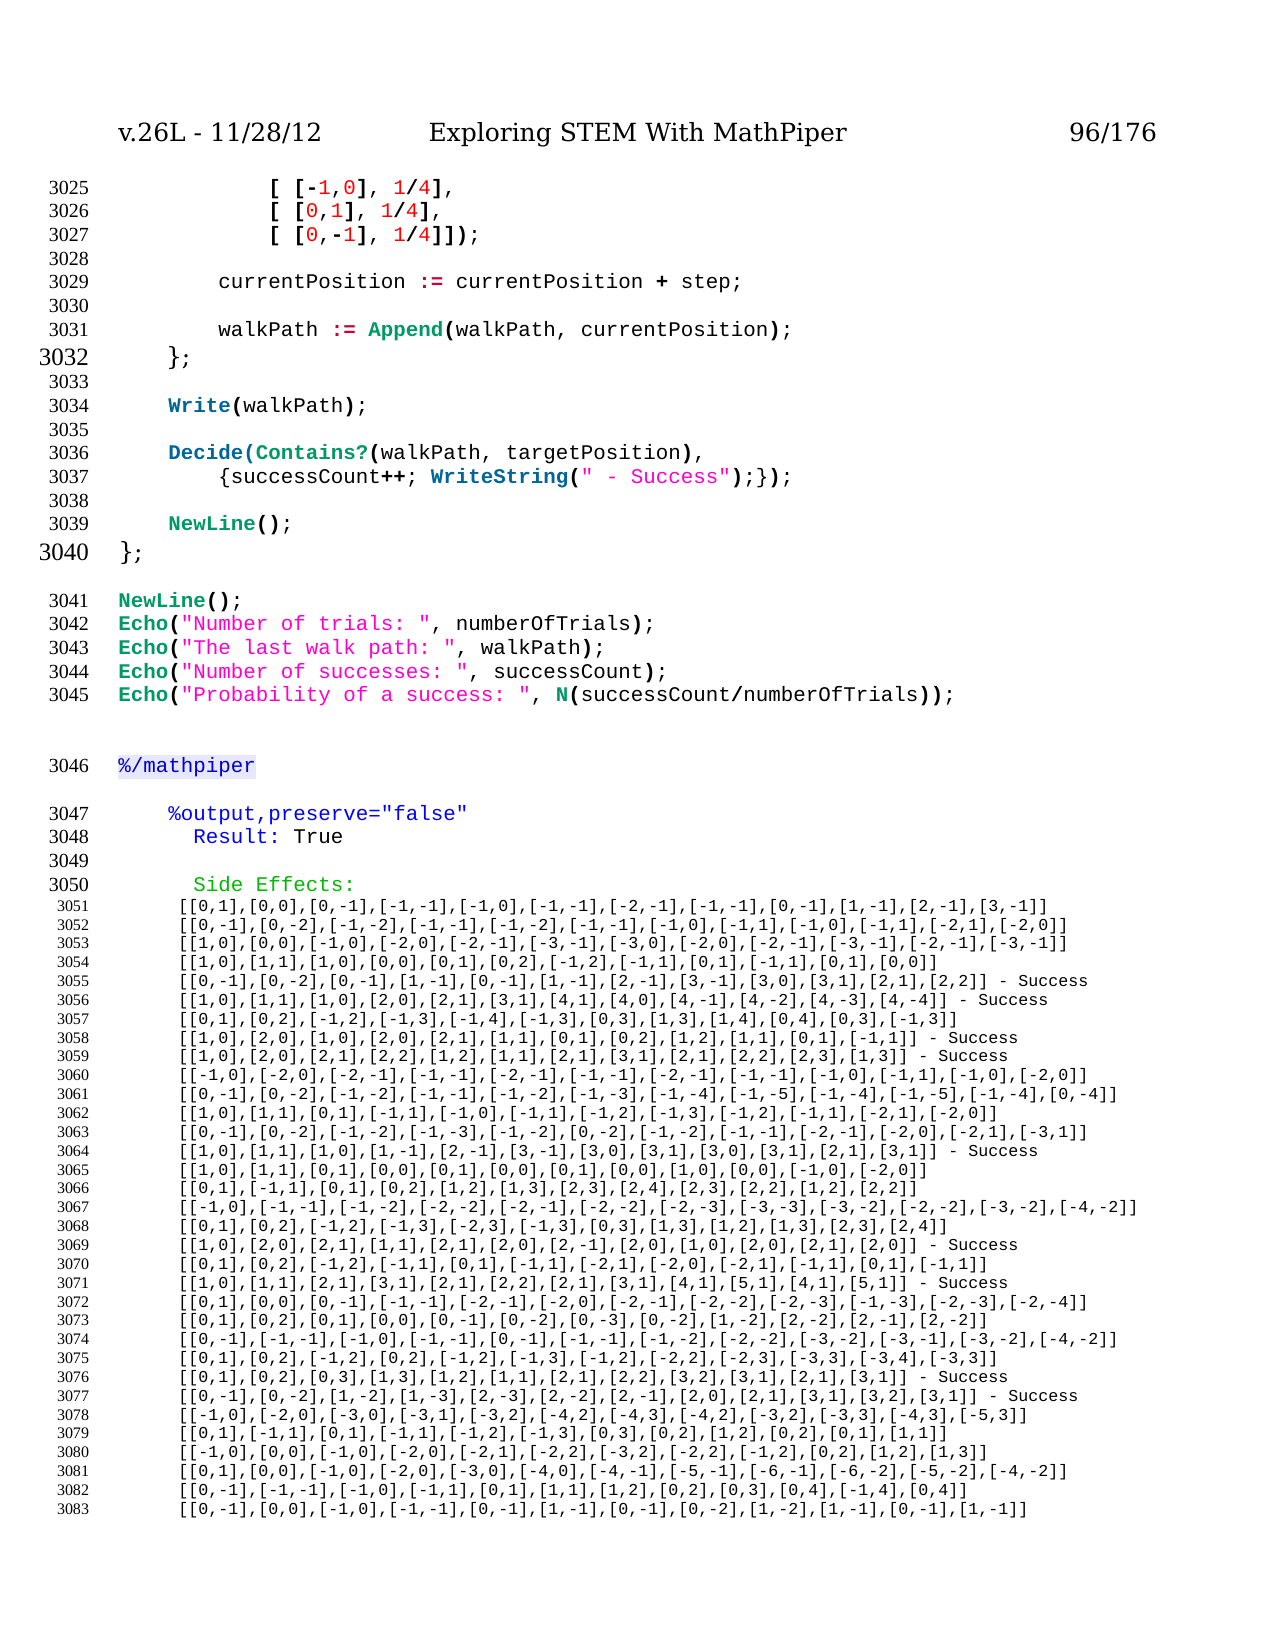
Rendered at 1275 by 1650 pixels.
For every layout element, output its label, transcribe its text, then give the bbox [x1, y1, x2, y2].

text [[1,0],[1,1],[1,0],[1,-1],[2,-1],[3,-1],[3,0],[3,1],[3,0],[3,1],[2,1],[3,1]] - Success [118, 1142, 1157, 1161]
text [[1,0],[1,1],[2,1],[3,1],[2,1],[2,2],[2,1],[3,1],[4,1],[5,1],[4,1],[5,1]] - Success [118, 1274, 1157, 1293]
text [[0,-1],[0,-2],[-1,-2],[-1,-3],[-1,-2],[0,-2],[-1,-2],[-1,-1],[-2,-1],[-2,0],[-2,1],[-3,1]] [118, 1123, 1157, 1142]
text [[0,1],[0,0],[0,-1],[-1,-1],[-2,-1],[-2,0],[-2,-1],[-2,-2],[-2,-3],[-1,-3],[-2,-3],[-2,-4]] [118, 1293, 1157, 1312]
text Write(walkPath); [118, 395, 1157, 419]
text currentPosition := currentPosition + step; [118, 271, 1157, 295]
text [[0,-1],[0,-2],[-1,-2],[-1,-1],[-1,-2],[-1,-3],[-1,-4],[-1,-5],[-1,-4],[-1,-5],[-1,-4],[0,-4]] [118, 1086, 1157, 1104]
text [[1,0],[0,0],[-1,0],[-2,0],[-2,-1],[-3,-1],[-3,0],[-2,0],[-2,-1],[-3,-1],[-2,-1],[-3,-1]] [118, 935, 1157, 954]
text [[0,1],[-1,1],[0,1],[0,2],[1,2],[1,3],[2,3],[2,4],[2,3],[2,2],[1,2],[2,2]] [118, 1180, 1157, 1199]
text [[-1,0],[-1,-1],[-1,-2],[-2,-2],[-2,-1],[-2,-2],[-2,-3],[-3,-3],[-3,-2],[-2,-2],[-3,-2],[-4,-2]] [118, 1199, 1157, 1218]
text }; [118, 342, 1157, 371]
text walkPath := Append(walkPath, currentPosition); [118, 319, 1157, 342]
text [[0,1],[0,2],[-1,2],[-1,3],[-2,3],[-1,3],[0,3],[1,3],[1,2],[1,3],[2,3],[2,4]] [118, 1218, 1157, 1237]
text %/mathpiper [118, 755, 1157, 779]
text %output,preserve="false" [118, 803, 1157, 826]
text [[0,-1],[-1,-1],[-1,0],[-1,1],[0,1],[1,1],[1,2],[0,2],[0,3],[0,4],[-1,4],[0,4]] [118, 1482, 1157, 1501]
text [[0,1],[0,0],[-1,0],[-2,0],[-3,0],[-4,0],[-4,-1],[-5,-1],[-6,-1],[-6,-2],[-5,-2],[-4,-2]] [118, 1463, 1157, 1482]
text Echo("Number of successes: ", successCount); [118, 661, 1157, 684]
text [ [0,1], 1/4], [118, 200, 1157, 224]
text Side Effects: [118, 873, 1157, 897]
text Echo("Probability of a success: ", N(successCount/numberOfTrials)); [118, 684, 1157, 708]
text [[0,1],[0,0],[0,-1],[-1,-1],[-1,0],[-1,-1],[-2,-1],[-1,-1],[0,-1],[1,-1],[2,-1],[3,-1]] [118, 897, 1157, 916]
text [[0,-1],[0,-2],[-1,-2],[-1,-1],[-1,-2],[-1,-1],[-1,0],[-1,1],[-1,0],[-1,1],[-2,1],[-2,0]] [118, 916, 1157, 935]
text [ [-1,0], 1/4], [118, 177, 1157, 200]
text Result: True [118, 826, 1157, 850]
text Echo("The last walk path: ", walkPath); [118, 637, 1157, 661]
text [[-1,0],[-2,0],[-3,0],[-3,1],[-3,2],[-4,2],[-4,3],[-4,2],[-3,2],[-3,3],[-4,3],[-5,3]] [118, 1406, 1157, 1425]
text [[-1,0],[-2,0],[-2,-1],[-1,-1],[-2,-1],[-1,-1],[-2,-1],[-1,-1],[-1,0],[-1,1],[-1,0],[-2,0]] [118, 1067, 1157, 1086]
text [[0,-1],[0,-2],[1,-2],[1,-3],[2,-3],[2,-2],[2,-1],[2,0],[2,1],[3,1],[3,2],[3,1]] - Success [118, 1387, 1157, 1406]
text [[0,1],[0,2],[0,1],[0,0],[0,-1],[0,-2],[0,-3],[0,-2],[1,-2],[2,-2],[2,-1],[2,-2]] [118, 1312, 1157, 1331]
text NewLine(); [118, 513, 1157, 537]
text {successCount++; WriteString(" - Success");}); [118, 466, 1157, 490]
text [[1,0],[1,1],[0,1],[-1,1],[-1,0],[-1,1],[-1,2],[-1,3],[-1,2],[-1,1],[-2,1],[-2,0]] [118, 1104, 1157, 1123]
text [[0,-1],[0,0],[-1,0],[-1,-1],[0,-1],[1,-1],[0,-1],[0,-2],[1,-2],[1,-1],[0,-1],[1,-1]] [118, 1501, 1157, 1519]
text [[1,0],[2,0],[1,0],[2,0],[2,1],[1,1],[0,1],[0,2],[1,2],[1,1],[0,1],[-1,1]] - Success [118, 1029, 1157, 1048]
text [[1,0],[1,1],[1,0],[0,0],[0,1],[0,2],[-1,2],[-1,1],[0,1],[-1,1],[0,1],[0,0]] [118, 954, 1157, 973]
text [[0,1],[-1,1],[0,1],[-1,1],[-1,2],[-1,3],[0,3],[0,2],[1,2],[0,2],[0,1],[1,1]] [118, 1425, 1157, 1444]
text [[1,0],[2,0],[2,1],[2,2],[1,2],[1,1],[2,1],[3,1],[2,1],[2,2],[2,3],[1,3]] - Success [118, 1048, 1157, 1067]
text Decide(Contains?(walkPath, targetPosition), [118, 442, 1157, 466]
text [[0,-1],[0,-2],[0,-1],[1,-1],[0,-1],[1,-1],[2,-1],[3,-1],[3,0],[3,1],[2,1],[2,2]] - Success [118, 973, 1157, 991]
text [[0,-1],[-1,-1],[-1,0],[-1,-1],[0,-1],[-1,-1],[-1,-2],[-2,-2],[-3,-2],[-3,-1],[-3,-2],[-4,-2]] [118, 1331, 1157, 1350]
text [[1,0],[1,1],[0,1],[0,0],[0,1],[0,0],[0,1],[0,0],[1,0],[0,0],[-1,0],[-2,0]] [118, 1161, 1157, 1180]
text [[0,1],[0,2],[-1,2],[-1,1],[0,1],[-1,1],[-2,1],[-2,0],[-2,1],[-1,1],[0,1],[-1,1]] [118, 1255, 1157, 1274]
text [[0,1],[0,2],[0,3],[1,3],[1,2],[1,1],[2,1],[2,2],[3,2],[3,1],[2,1],[3,1]] - Success [118, 1368, 1157, 1387]
text [ [0,-1], 1/4]]); [118, 224, 1157, 248]
text [[1,0],[1,1],[1,0],[2,0],[2,1],[3,1],[4,1],[4,0],[4,-1],[4,-2],[4,-3],[4,-4]] - Success [118, 991, 1157, 1010]
text NewLine(); [118, 590, 1157, 613]
text [[-1,0],[0,0],[-1,0],[-2,0],[-2,1],[-2,2],[-3,2],[-2,2],[-1,2],[0,2],[1,2],[1,3]] [118, 1444, 1157, 1463]
text [[0,1],[0,2],[-1,2],[-1,3],[-1,4],[-1,3],[0,3],[1,3],[1,4],[0,4],[0,3],[-1,3]] [118, 1010, 1157, 1029]
text [[0,1],[0,2],[-1,2],[0,2],[-1,2],[-1,3],[-1,2],[-2,2],[-2,3],[-3,3],[-3,4],[-3,3]] [118, 1350, 1157, 1368]
text [[1,0],[2,0],[2,1],[1,1],[2,1],[2,0],[2,-1],[2,0],[1,0],[2,0],[2,1],[2,0]] - Success [118, 1237, 1157, 1255]
text Echo("Number of trials: ", numberOfTrials); [118, 613, 1157, 637]
text }; [118, 537, 1157, 566]
